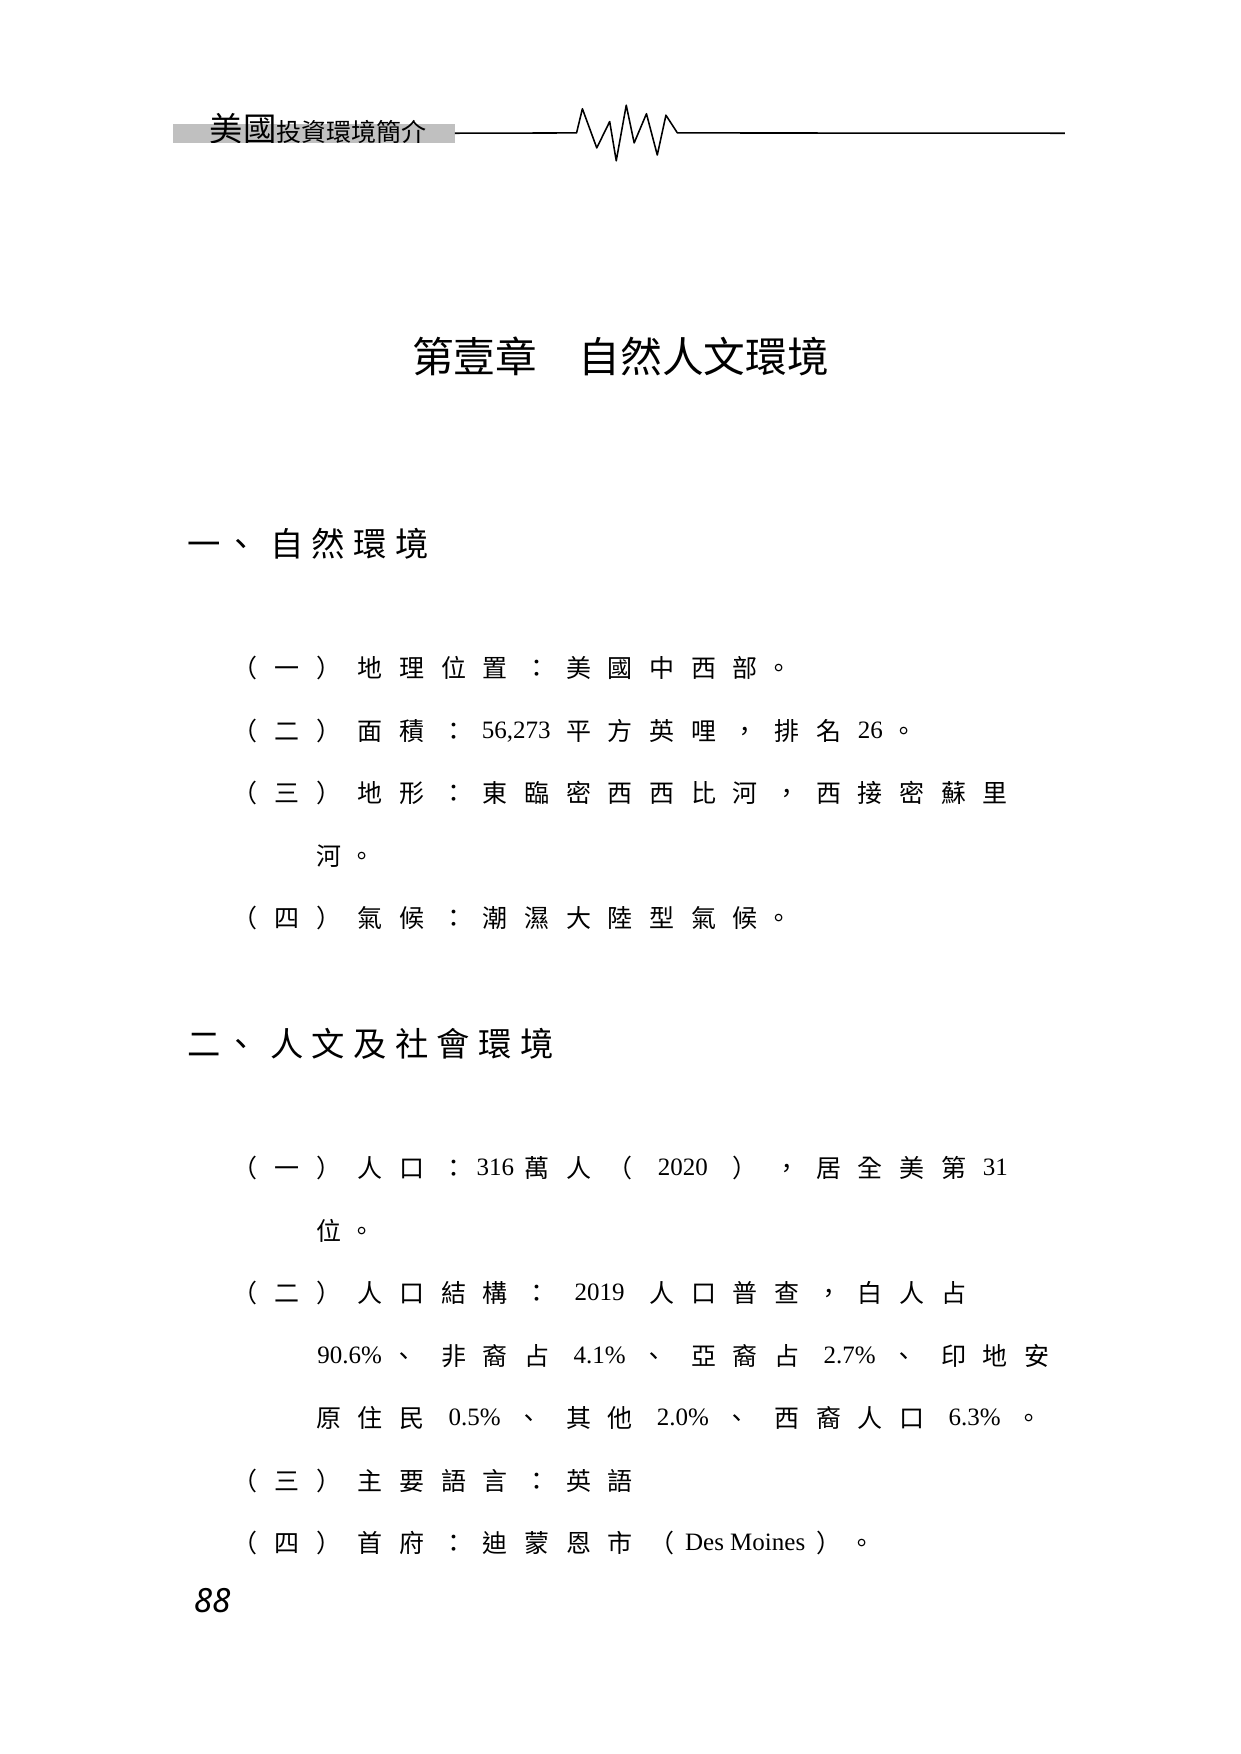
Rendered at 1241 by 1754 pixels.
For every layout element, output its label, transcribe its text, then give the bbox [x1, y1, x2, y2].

text 一、自然環境 [183, 500, 1058, 563]
text 第壹章 自然人文環境 [183, 313, 1058, 375]
text 二、人文及社會環境 [183, 1000, 1058, 1063]
text （一）人口：316萬人（2020），居全美第31位。 [207, 1125, 1058, 1250]
text （四）首府：迪蒙恩市（Des Moines）。 [207, 1500, 1058, 1563]
text （一）地理位置：美國中西部。 [207, 625, 1058, 688]
text （二）人口結構：2019人口普查，白人占90.6%、非裔占4.1%、亞裔占2.7%、印地安原住民0.5%、其他2.0%、西裔人口6.3%。 [207, 1250, 1058, 1438]
text （三）主要語言：英語 [207, 1438, 1058, 1500]
text （三）地形：東臨密西西比河，西接密蘇里河。 [207, 750, 1058, 875]
text （四）氣候：潮濕大陸型氣候。 [207, 875, 1058, 938]
text （二）面積：56,273平方英哩，排名26。 [207, 688, 1058, 750]
